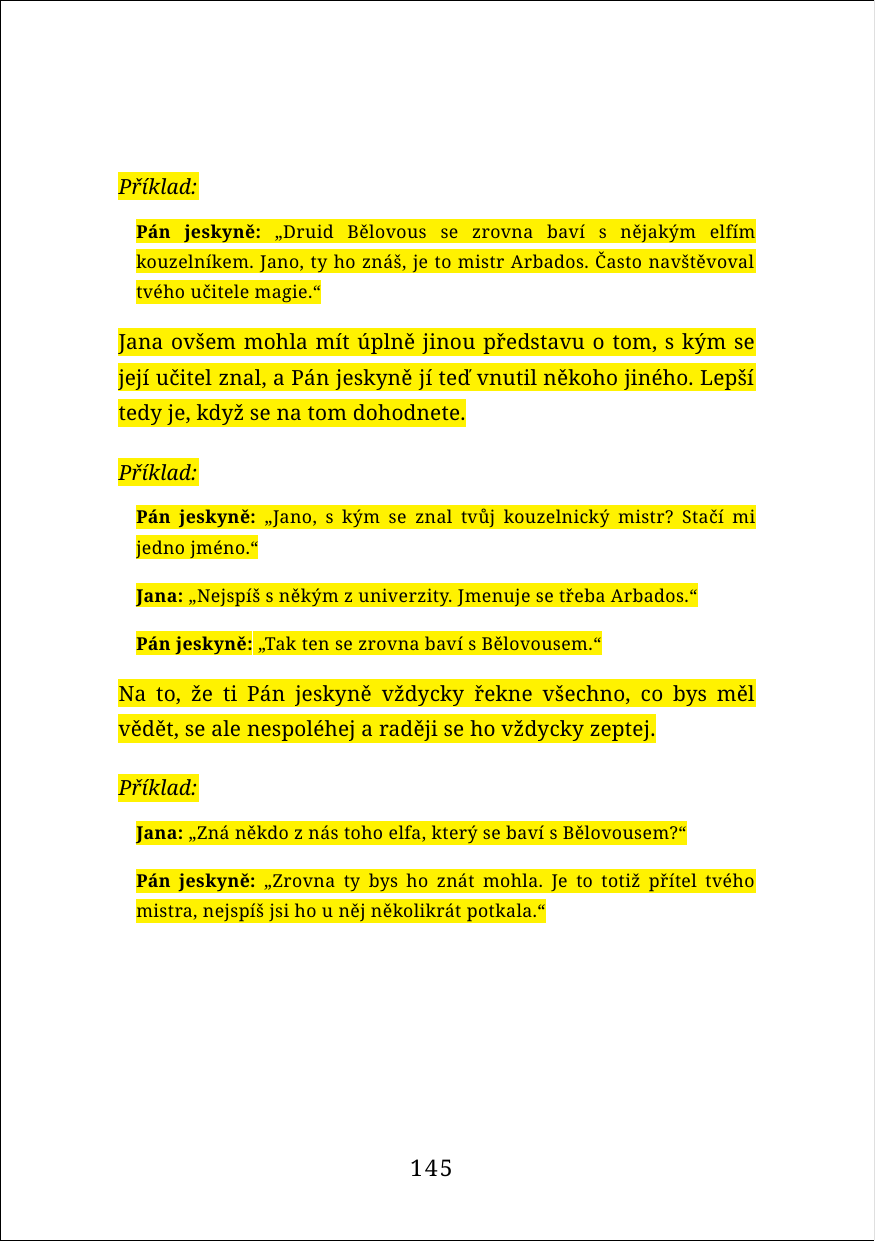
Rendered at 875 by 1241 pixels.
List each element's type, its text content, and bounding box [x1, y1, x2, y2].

text Pán jeskyně: „Jano, s kým se znal tvůj kouzelnický mistr? Stačí mi jedno jméno.“ [136, 505, 756, 559]
text Příklad: [118, 773, 756, 802]
text Pán jeskyně: „Druid Bělovous se zrovna baví s nějakým elfím kouzelníkem. Jano, ty ho znáš, je to mistr Arbados. Často navštěvoval tvého učitele magie.“ [136, 219, 756, 304]
text Pán jeskyně: „Zrovna ty bys ho znát mohla. Je to totiž přítel tvého mistra, nejspíš jsi ho u něj několikrát potkala.“ [136, 869, 756, 923]
text Jana: „Zná někdo z nás toho elfa, který se baví s Bělovousem?“ [136, 821, 756, 845]
text Jana ovšem mohla mít úplně jinou představu o tom, s kým se její učitel znal, a Pán jeskyně jí teď vnutil někoho jiného. Lepší tedy je, když se na tom dohodnete. [118, 327, 756, 427]
text Příklad: [118, 172, 756, 200]
text Pán jeskyně: „Tak ten se zrovna baví s Bělovousem.“ [136, 631, 756, 655]
text Jana: „Nejspíš s někým z univerzity. Jmenuje se třeba Arbados.“ [136, 583, 756, 607]
text Na to, že ti Pán jeskyně vždycky řekne všechno, co bys měl vědět, se ale nespoléhej a raději se ho vždycky zeptej. [118, 679, 756, 743]
text Příklad: [118, 458, 756, 486]
